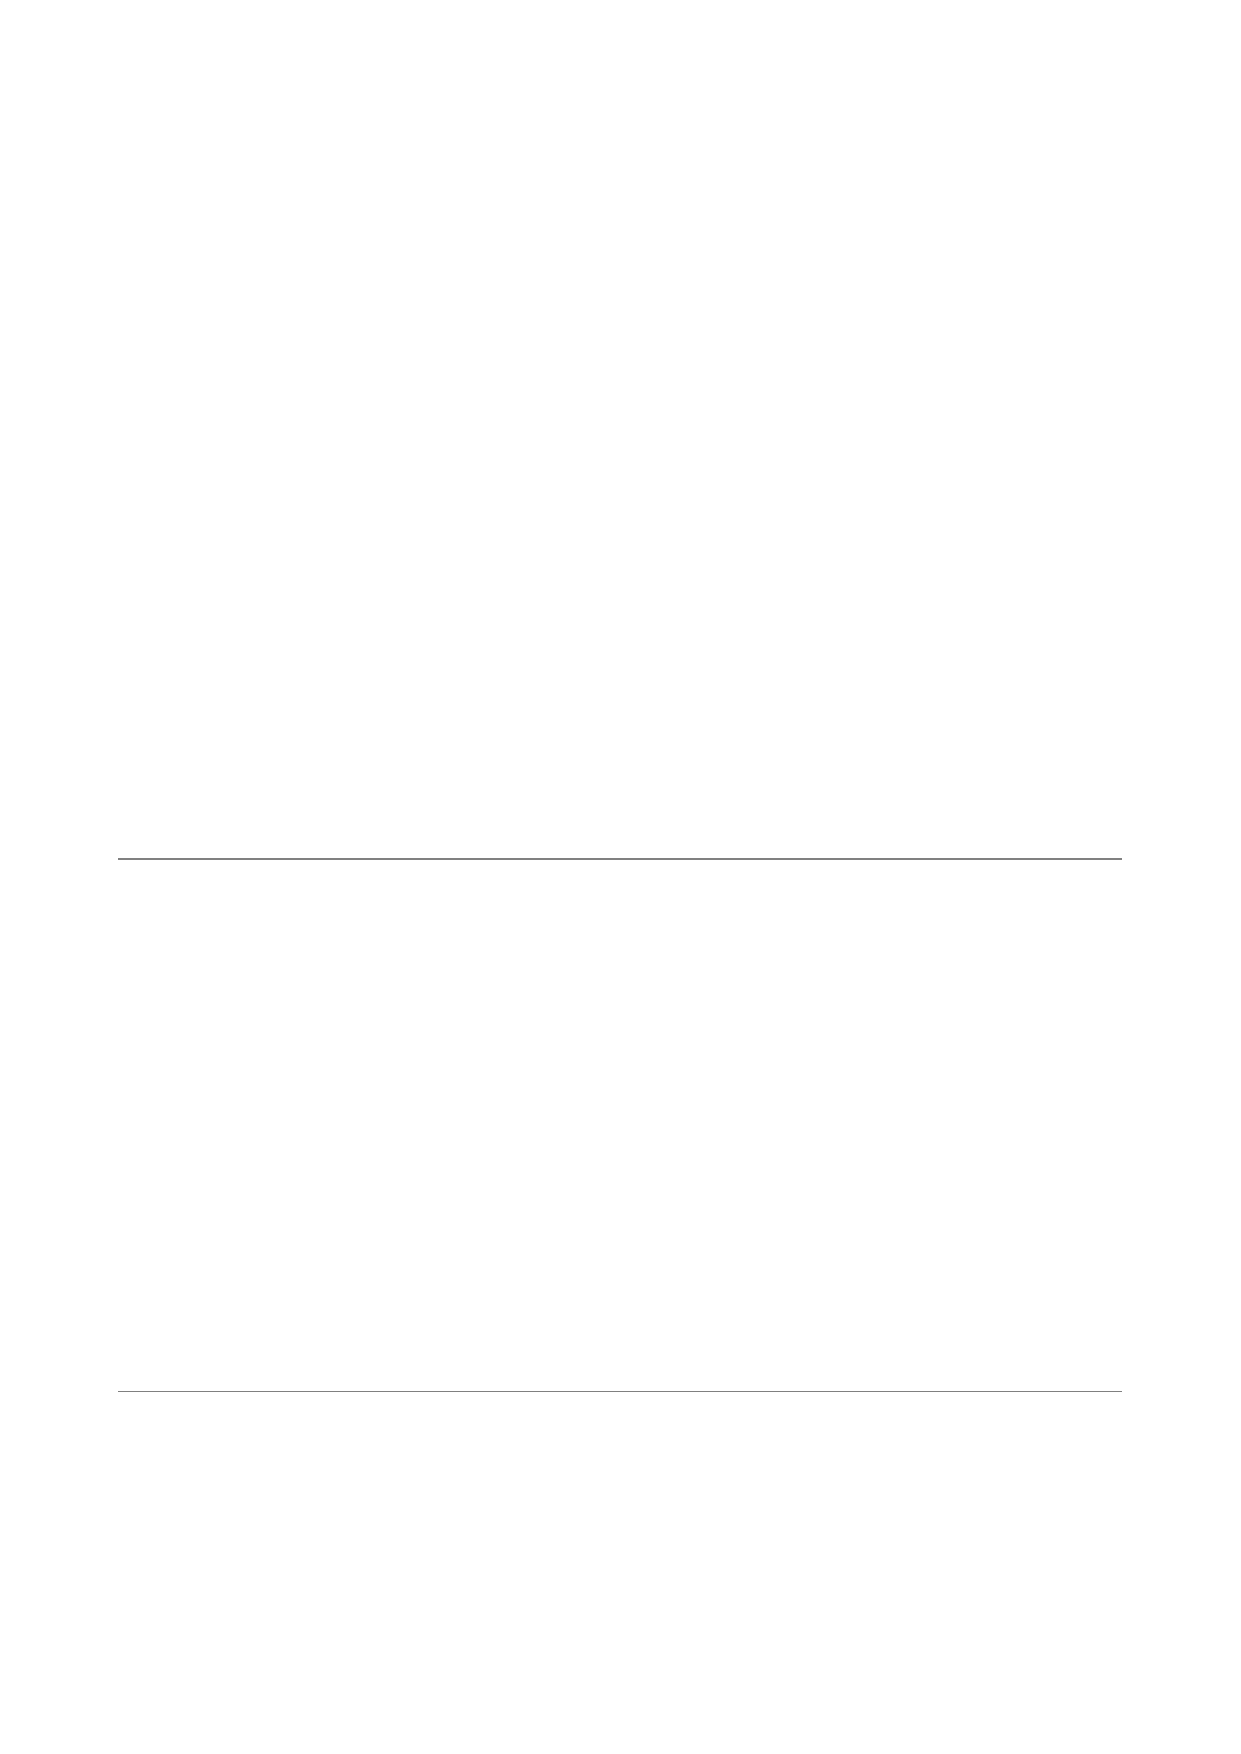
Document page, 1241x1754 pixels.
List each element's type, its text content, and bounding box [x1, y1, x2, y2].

text } [118, 1096, 1122, 1120]
text } [118, 142, 1122, 165]
text class HiUser extends f("Привет") {} [118, 1558, 1122, 1581]
list f("Привет"): [162, 456, 1122, 487]
subtitle Вариант БЕЗ возврата класса [118, 979, 1122, 1013]
text new User("Привет").sayHi(); [118, 1238, 1122, 1262]
text class User { [118, 1025, 1122, 1049]
text constructor(phrase) { [118, 1049, 1122, 1073]
text class User extends f("Привет") {} [118, 189, 1122, 213]
text } [118, 1191, 1122, 1214]
text } [118, 1167, 1122, 1191]
list «Создай мне КЛАСС, у которого внутри навсегда будет фраза "Привет"» [222, 398, 1063, 426]
text sayHi() { [118, 1120, 1122, 1143]
text ❌ Каждый раз передавать "Привет" ❌ phrase лежит в this (можно менять) [118, 1291, 1122, 1357]
list уже знает, что говорить [236, 796, 1122, 825]
list не принимает параметров [236, 749, 1122, 777]
text new User().sayHi(); // Привет [118, 236, 1122, 260]
subtitle Зачем не сделать проще? [118, 909, 1122, 952]
list Ты говоришь: [162, 350, 1122, 379]
subtitle 1️⃣ Убрать параметры у объектов [118, 1512, 1122, 1545]
text alert(this.phrase); [118, 1143, 1122, 1167]
list Теперь каждый new User(): [162, 699, 1122, 729]
subtitle Что даёт возврат класса (реальная польза) [118, 1441, 1122, 1484]
subtitle Что здесь происходит по-человечески [118, 304, 1122, 338]
text class ByeUser extends f("Пока") {} [118, 1581, 1122, 1605]
text }; [118, 118, 1122, 142]
list возвращает этот класс [236, 601, 1122, 630]
list запоминает "Привет" [236, 553, 1122, 582]
list User наследуется от уже настроенного класса [162, 649, 1122, 679]
text this.phrase = phrase; [118, 1073, 1122, 1096]
list создаёт новый класс [236, 506, 1122, 535]
